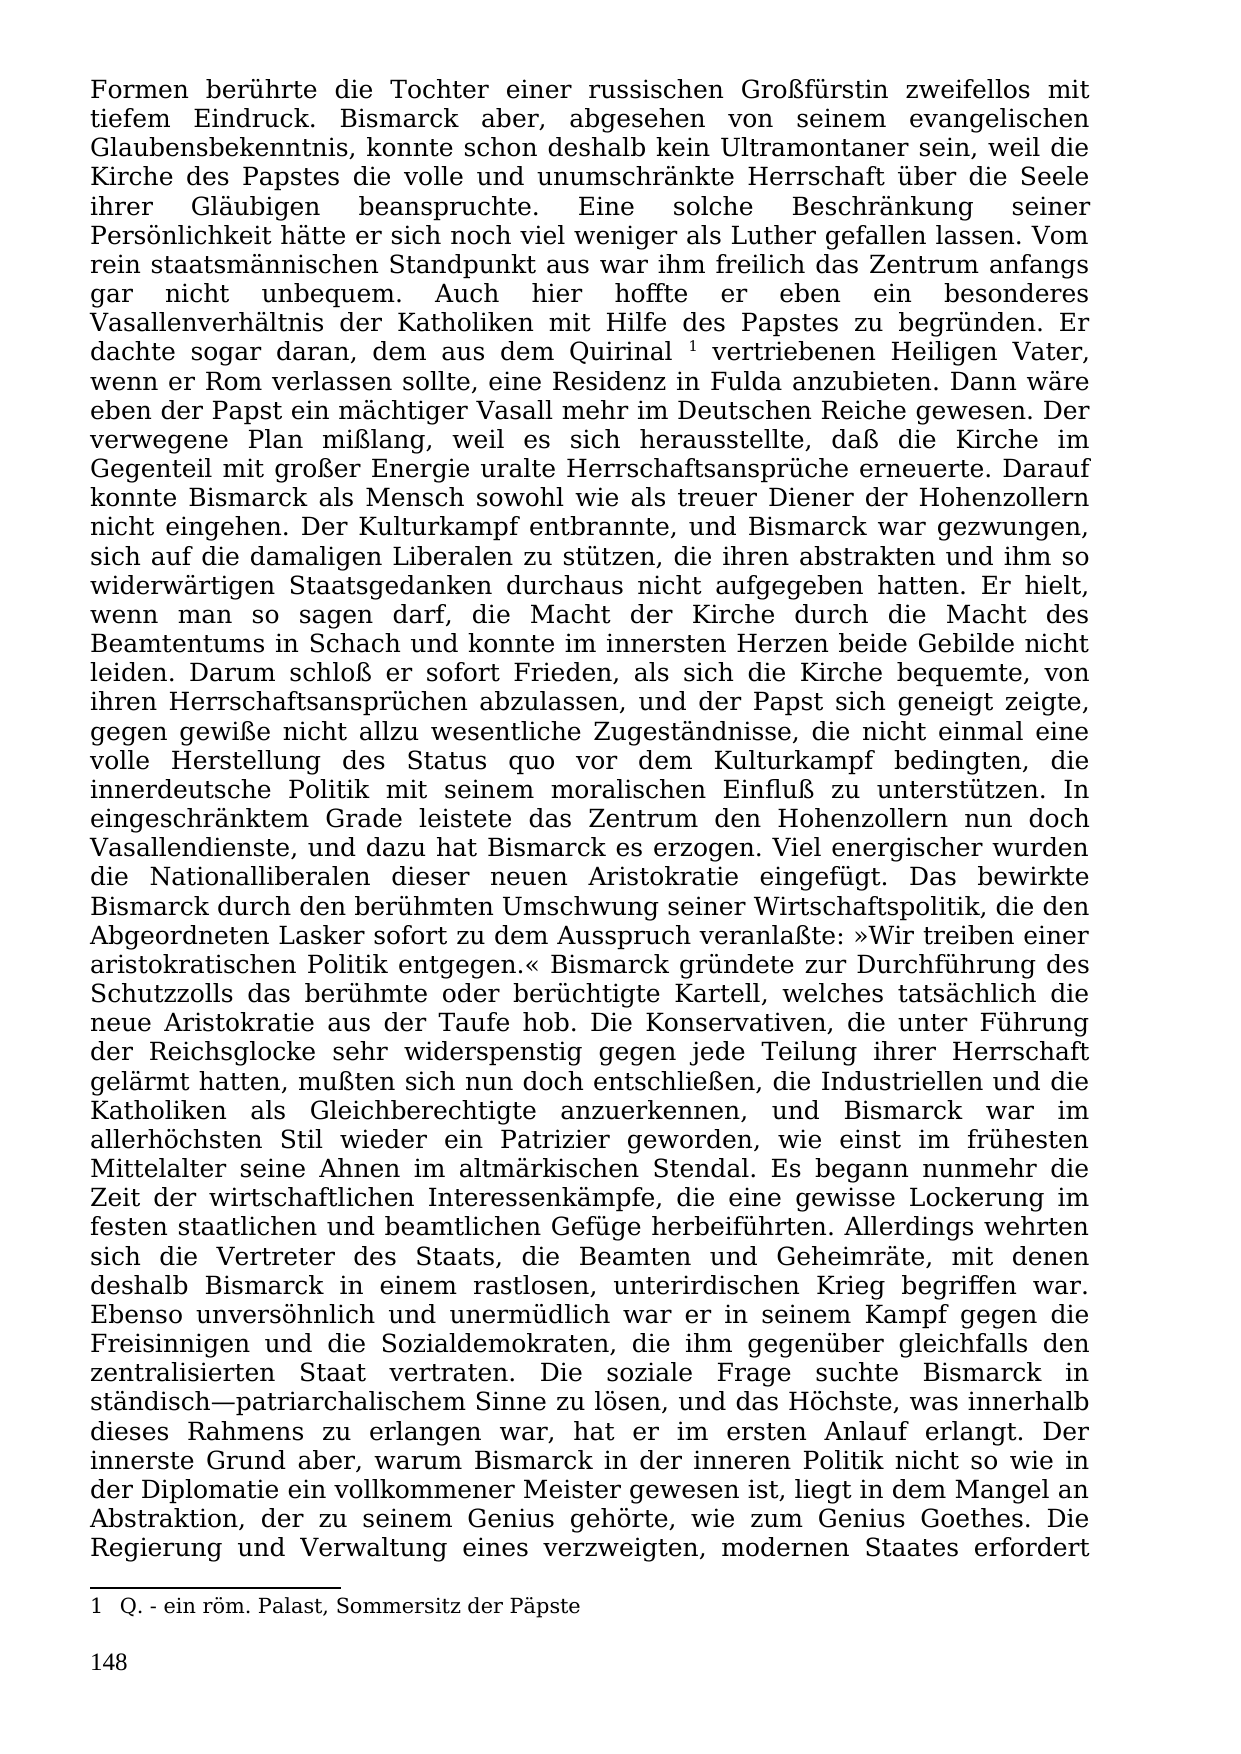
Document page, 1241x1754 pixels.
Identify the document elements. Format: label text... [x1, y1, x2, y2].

text Formen berührte die Tochter einer russischen Großfürstin zweifellos mit tiefem Eindruck. Bismarck aber, abgesehen von seinem evangelischen Glaubensbekenntnis, konnte schon deshalb kein Ultramontaner sein, weil die Kirche des Papstes die volle und unumschränkte Herrschaft über die Seele ihrer Gläubigen beanspruchte. Eine solche Beschränkung seiner Persönlichkeit hätte er sich noch viel weniger als Luther gefallen lassen. Vom rein staatsmännischen Standpunkt aus war ihm freilich das Zentrum anfangs gar nicht unbequem. Auch hier hoffte er eben ein besonderes Vasallenverhältnis der Katholiken mit Hilfe des Papstes zu begründen. Er dachte sogar daran, dem aus dem Quirinal vertriebenen Heiligen Vater, wenn er Rom verlassen sollte, eine Residenz in Fulda anzubieten. Dann wäre eben der Papst ein mächtiger Vasall mehr im Deutschen Reiche gewesen. Der verwegene Plan mißlang, weil es sich herausstellte, daß die Kirche im Gegenteil mit großer Energie uralte Herrschaftsansprüche erneuerte. Darauf konnte Bismarck als Mensch sowohl wie als treuer Diener der Hohenzollern nicht eingehen. Der Kulturkampf entbrannte, und Bismarck war gezwungen, sich auf die damaligen Liberalen zu stützen, die ihren abstrakten und ihm so widerwärtigen Staatsgedanken durchaus nicht aufgegeben hatten. Er hielt, wenn man so sagen darf, die Macht der Kirche durch die Macht des Beamtentums in Schach und konnte im innersten Herzen beide Gebilde nicht leiden. Darum schloß er sofort Frieden, als sich die Kirche bequemte, von ihren Herrschaftsansprüchen abzulassen, und der Papst sich geneigt zeigte, gegen gewiße nicht allzu wesentliche Zugeständnisse, die nicht einmal eine volle Herstellung des Status quo vor dem Kulturkampf bedingten, die innerdeutsche Politik mit seinem moralischen Einfluß zu unterstützen. In eingeschränktem Grade leistete das Zentrum den Hohenzollern nun doch Vasallendienste, und dazu hat Bismarck es erzogen. Viel energischer wurden die Nationalliberalen dieser neuen Aristokratie eingefügt. Das bewirkte Bismarck durch den berühmten Umschwung seiner Wirtschaftspolitik, die den Abgeordneten Lasker sofort zu dem Ausspruch veranlaßte: »Wir treiben einer aristokratischen Politik entgegen.« Bismarck gründete zur Durchführung des Schutzzolls das berühmte oder berüchtigte Kartell, welches tatsächlich die neue Aristokratie aus der Taufe hob. Die Konservativen, die unter Führung der Reichsglocke sehr widerspenstig gegen jede Teilung ihrer Herrschaft gelärmt hatten, mußten sich nun doch entschließen, die Industriellen und die Katholiken als Gleichberechtigte anzuerkennen, und Bismarck war im allerhöchsten Stil wieder ein Patrizier geworden, wie einst im frühesten Mittelalter seine Ahnen im altmärkischen Stendal. Es begann nunmehr die Zeit der wirtschaftlichen Interessenkämpfe, die eine gewisse Lockerung im festen staatlichen und beamtlichen Gefüge herbeiführten. Allerdings wehrten sich die Vertreter des Staats, die Beamten und Geheimräte, mit denen deshalb Bismarck in einem rastlosen, unterirdischen Krieg begriffen war. Ebenso unversöhnlich und unermüdlich war er in seinem Kampf gegen die Freisinnigen und die Sozialdemokraten, die ihm gegenüber gleichfalls den zentralisierten Staat vertraten. Die soziale Frage suchte Bismarck in ständisch—patriarchalischem Sinne zu lösen, und das Höchste, was innerhalb dieses Rahmens zu erlangen war, hat er im ersten Anlauf erlangt. Der innerste Grund aber, warum Bismarck in der inneren Politik nicht so wie in der Diplomatie ein vollkommener Meister gewesen ist, liegt in dem Mangel an Abstraktion, der zu seinem Genius gehörte, wie zum Genius Goethes. Die Regierung und Verwaltung eines verzweigten, modernen Staates erfordert [90, 75, 1091, 1562]
text Q. - ein röm. Palast, Sommersitz der Päpste [90, 1594, 1091, 1618]
